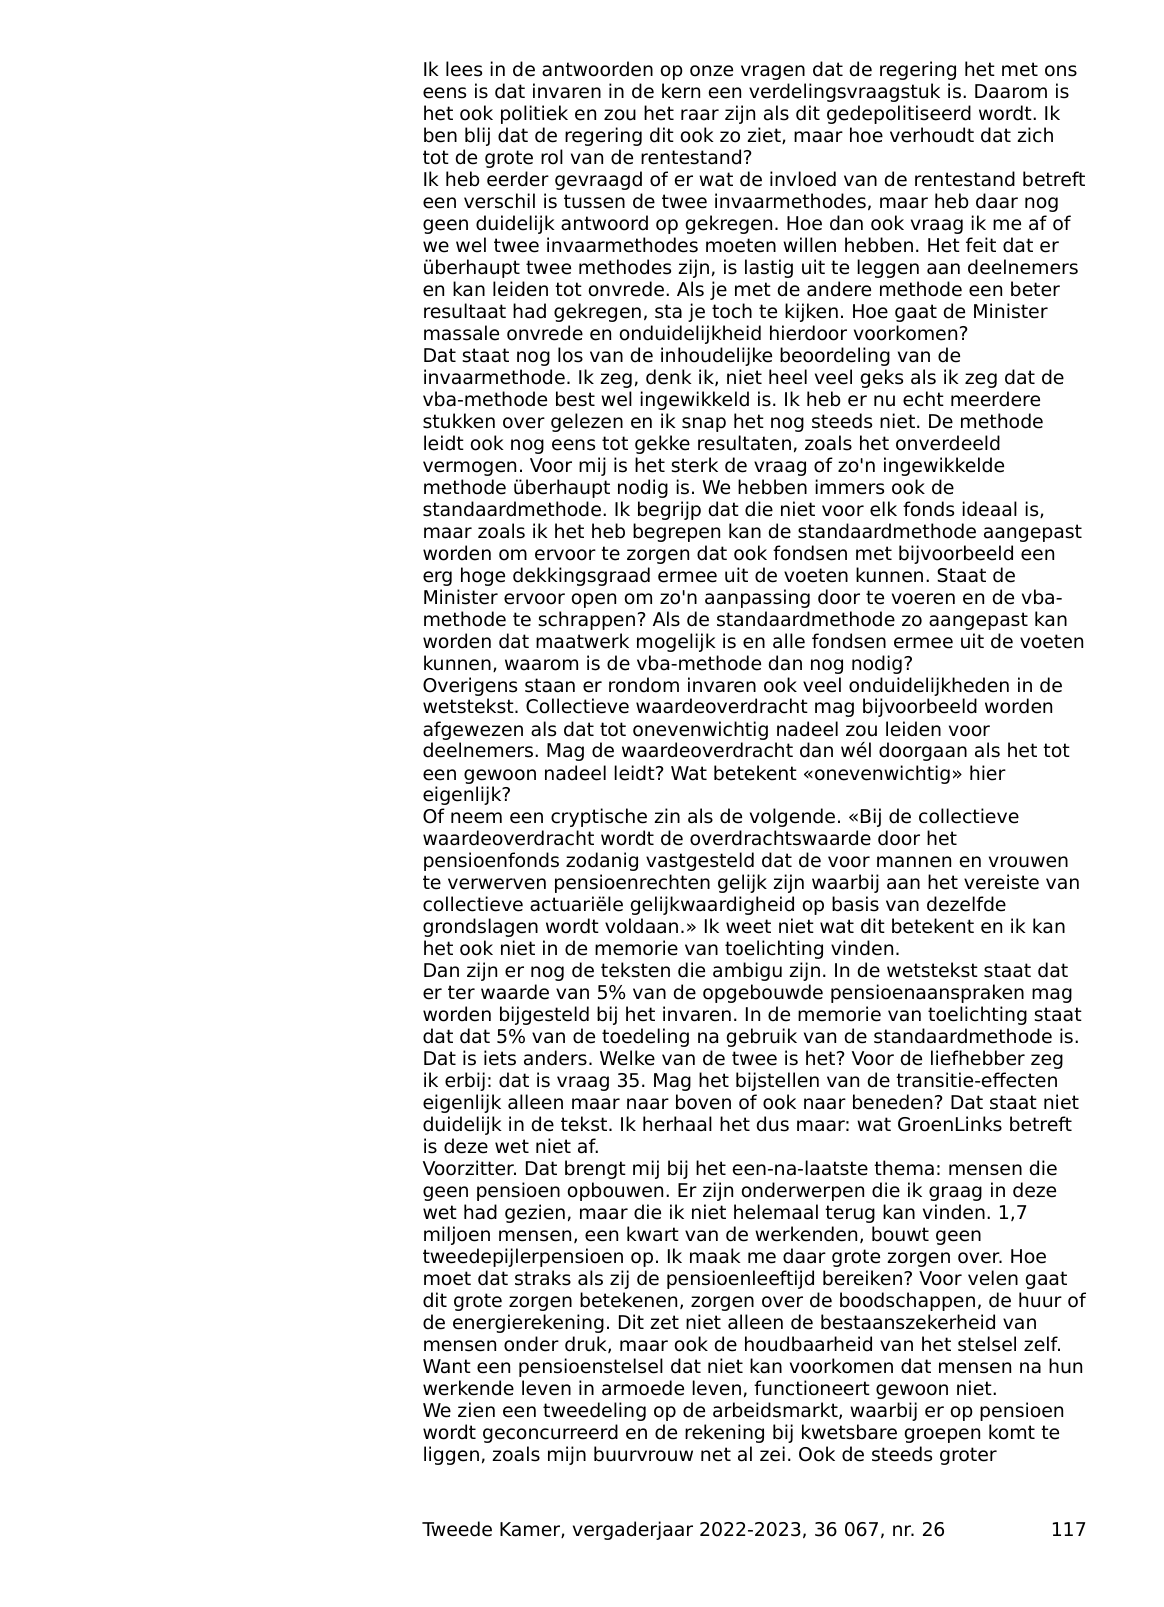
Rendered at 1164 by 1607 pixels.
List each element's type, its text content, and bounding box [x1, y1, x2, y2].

text Of neem een cryptische zin als de volgende. «Bij de collectieve waardeoverdracht wordt de overdrachtswaarde door het pensioenfonds zodanig vastgesteld dat de voor mannen en vrouwen te verwerven pensioenrechten gelijk zijn waarbij aan het vereiste van collectieve actuariële gelijkwaardigheid op basis van dezelfde grondslagen wordt voldaan.» Ik weet niet wat dit betekent en ik kan het ook niet in de memorie van toelichting vinden. [422, 806, 1087, 960]
text Dat staat nog los van de inhoudelijke beoordeling van de invaarmethode. Ik zeg, denk ik, niet heel veel geks als ik zeg dat de vba-methode best wel ingewikkeld is. Ik heb er nu echt meerdere stukken over gelezen en ik snap het nog steeds niet. De methode leidt ook nog eens tot gekke resultaten, zoals het onverdeeld vermogen. Voor mij is het sterk de vraag of zo'n ingewikkelde methode überhaupt nodig is. We hebben immers ook de standaardmethode. Ik begrijp dat die niet voor elk fonds ideaal is, maar zoals ik het heb begrepen kan de standaardmethode aangepast worden om ervoor te zorgen dat ook fondsen met bijvoorbeeld een erg hoge dekkingsgraad ermee uit de voeten kunnen. Staat de Minister ervoor open om zo'n aanpassing door te voeren en de vba-methode te schrappen? Als de standaardmethode zo aangepast kan worden dat maatwerk mogelijk is en alle fondsen ermee uit de voeten kunnen, waarom is de vba-methode dan nog nodig? [422, 345, 1087, 674]
text Ik lees in de antwoorden op onze vragen dat de regering het met ons eens is dat invaren in de kern een verdelingsvraagstuk is. Daarom is het ook politiek en zou het raar zijn als dit gedepolitiseerd wordt. Ik ben blij dat de regering dit ook zo ziet, maar hoe verhoudt dat zich tot de grote rol van de rentestand? [422, 59, 1087, 169]
text Voorzitter. Dat brengt mij bij het een-na-laatste thema: mensen die geen pensioen opbouwen. Er zijn onderwerpen die ik graag in deze wet had gezien, maar die ik niet helemaal terug kan vinden. 1,7 miljoen mensen, een kwart van de werkenden, bouwt geen tweedepijlerpensioen op. Ik maak me daar grote zorgen over. Hoe moet dat straks als zij de pensioenleeftijd bereiken? Voor velen gaat dit grote zorgen betekenen, zorgen over de boodschappen, de huur of de energierekening. Dit zet niet alleen de bestaanszekerheid van mensen onder druk, maar ook de houdbaarheid van het stelsel zelf. Want een pensioenstelsel dat niet kan voorkomen dat mensen na hun werkende leven in armoede leven, functioneert gewoon niet. [422, 1158, 1087, 1400]
text We zien een tweedeling op de arbeidsmarkt, waarbij er op pensioen wordt geconcurreerd en de rekening bij kwetsbare groepen komt te liggen, zoals mijn buurvrouw net al zei. Ook de steeds groter [422, 1400, 1087, 1466]
text Overigens staan er rondom invaren ook veel onduidelijkheden in de wetstekst. Collectieve waardeoverdracht mag bijvoorbeeld worden afgewezen als dat tot onevenwichtig nadeel zou leiden voor deelnemers. Mag de waardeoverdracht dan wél doorgaan als het tot een gewoon nadeel leidt? Wat betekent «onevenwichtig» hier eigenlijk? [422, 674, 1087, 806]
text Dan zijn er nog de teksten die ambigu zijn. In de wetstekst staat dat er ter waarde van 5% van de opgebouwde pensioenaanspraken mag worden bijgesteld bij het invaren. In de memorie van toelichting staat dat dat 5% van de toedeling na gebruik van de standaardmethode is. Dat is iets anders. Welke van de twee is het? Voor de liefhebber zeg ik erbij: dat is vraag 35. Mag het bijstellen van de transitie-effecten eigenlijk alleen maar naar boven of ook naar beneden? Dat staat niet duidelijk in de tekst. Ik herhaal het dus maar: wat GroenLinks betreft is deze wet niet af. [422, 960, 1087, 1158]
text Ik heb eerder gevraagd of er wat de invloed van de rentestand betreft een verschil is tussen de twee invaarmethodes, maar heb daar nog geen duidelijk antwoord op gekregen. Hoe dan ook vraag ik me af of we wel twee invaarmethodes moeten willen hebben. Het feit dat er überhaupt twee methodes zijn, is lastig uit te leggen aan deelnemers en kan leiden tot onvrede. Als je met de andere methode een beter resultaat had gekregen, sta je toch te kijken. Hoe gaat de Minister massale onvrede en onduidelijkheid hierdoor voorkomen? [422, 169, 1087, 345]
